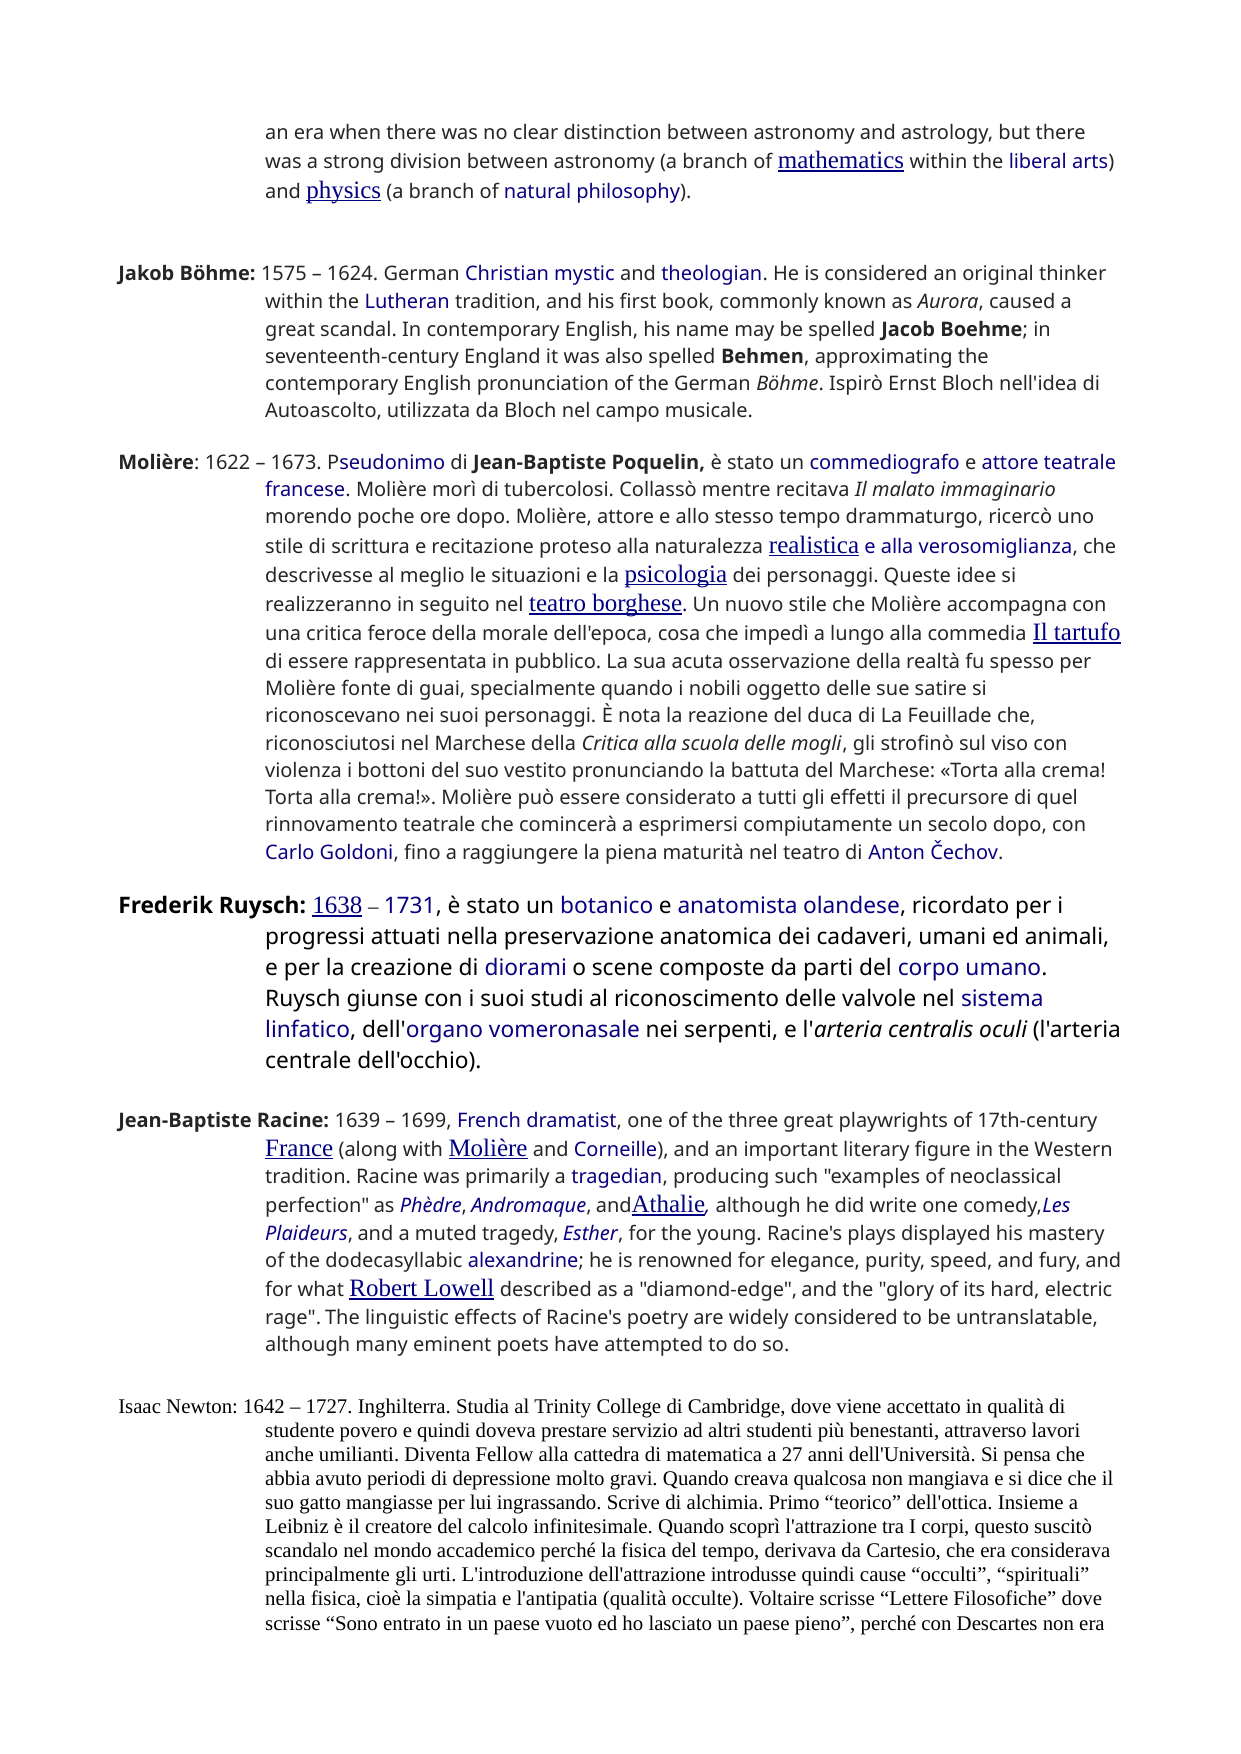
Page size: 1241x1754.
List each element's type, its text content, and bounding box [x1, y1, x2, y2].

text Molière: 1622 – 1673. Pseudonimo di Jean-Baptiste Poquelin, è stato un commediografo e attore teatrale francese. Molière morì di tubercolosi. Collassò mentre recitava Il malato immaginario morendo poche ore dopo. Molière, attore e allo stesso tempo drammaturgo, ricercò uno stile di scrittura e recitazione proteso alla naturalezza realistica e alla verosomiglianza, che descrivesse al meglio le situazioni e la psicologia dei personaggi. Queste idee si realizzeranno in seguito nel teatro borghese. Un nuovo stile che Molière accompagna con una critica feroce della morale dell'epoca, cosa che impedì a lungo alla commedia Il tartufo di essere rappresentata in pubblico. La sua acuta osservazione della realtà fu spesso per Molière fonte di guai, specialmente quando i nobili oggetto delle sue satire si riconoscevano nei suoi personaggi. È nota la reazione del duca di La Feuillade che, riconosciutosi nel Marchese della Critica alla scuola delle mogli, gli strofinò sul viso con violenza i bottoni del suo vestito pronunciando la battuta del Marchese: «Torta alla crema! Torta alla crema!». Molière può essere considerato a tutti gli effetti il precursore di quel rinnovamento teatrale che comincerà a esprimersi compiutamente un secolo dopo, con Carlo Goldoni, fino a raggiungere la piena maturità nel teatro di Anton Čechov. [118, 448, 1122, 865]
text an era when there was no clear distinction between astronomy and astrology, but there was a strong division between astronomy (a branch of mathematics within the liberal arts) and physics (a branch of natural philosophy). [118, 118, 1122, 204]
text Jean-Baptiste Racine: 1639 – 1699, French dramatist, one of the three great playwrights of 17th-century France (along with Molière and Corneille), and an important literary figure in the Western tradition. Racine was primarily a tragedian, producing such "examples of neoclassical perfection" as Phèdre, Andromaque, andAthalie, although he did write one comedy,Les Plaideurs, and a muted tragedy, Esther, for the young. Racine's plays displayed his mastery of the dodecasyllabic alexandrine; he is renowned for elegance, purity, speed, and fury, and for what Robert Lowell described as a "diamond-edge", and the "glory of its hard, electric rage". The linguistic effects of Racine's poetry are widely considered to be untranslatable, although many eminent poets have attempted to do so. [118, 1106, 1122, 1357]
text Isaac Newton: 1642 – 1727. Inghilterra. Studia al Trinity College di Cambridge, dove viene accettato in qualità di studente povero e quindi doveva prestare servizio ad altri studenti più benestanti, attraverso lavori anche umilianti. Diventa Fellow alla cattedra di matematica a 27 anni dell'Università. Si pensa che abbia avuto periodi di depressione molto gravi. Quando creava qualcosa non mangiava e si dice che il suo gatto mangiasse per lui ingrassando. Scrive di alchimia. Primo “teorico” dell'ottica. Insieme a Leibniz è il creatore del calcolo infinitesimale. Quando scoprì l'attrazione tra I corpi, questo suscitò scandalo nel mondo accademico perché la fisica del tempo, derivava da Cartesio, che era considerava principalmente gli urti. L'introduzione dell'attrazione introdusse quindi cause “occulti”, “spirituali” nella fisica, cioè la simpatia e l'antipatia (qualità occulte). Voltaire scrisse “Lettere Filosofiche” dove scrisse “Sono entrato in un paese vuoto ed ho lasciato un paese pieno”, perché con Descartes non era [118, 1394, 1122, 1634]
text Jakob Böhme: 1575 – 1624. German Christian mystic and theologian. He is considered an original thinker within the Lutheran tradition, and his first book, commonly known as Aurora, caused a great scandal. In contemporary English, his name may be spelled Jacob Boehme; in seventeenth-century England it was also spelled Behmen, approximating the contemporary English pronunciation of the German Böhme. Ispirò Ernst Bloch nell'idea di Autoascolto, utilizzata da Bloch nel campo musicale. [118, 258, 1122, 424]
text Frederik Ruysch: 1638 – 1731, è stato un botanico e anatomista olandese, ricordato per i progressi attuati nella preservazione anatomica dei cadaveri, umani ed animali, e per la creazione di diorami o scene composte da parti del corpo umano. Ruysch giunse con i suoi studi al riconoscimento delle valvole nel sistema linfatico, dell'organo vomeronasale nei serpenti, e l'arteria centralis oculi (l'arteria centrale dell'occhio). [118, 889, 1122, 1075]
